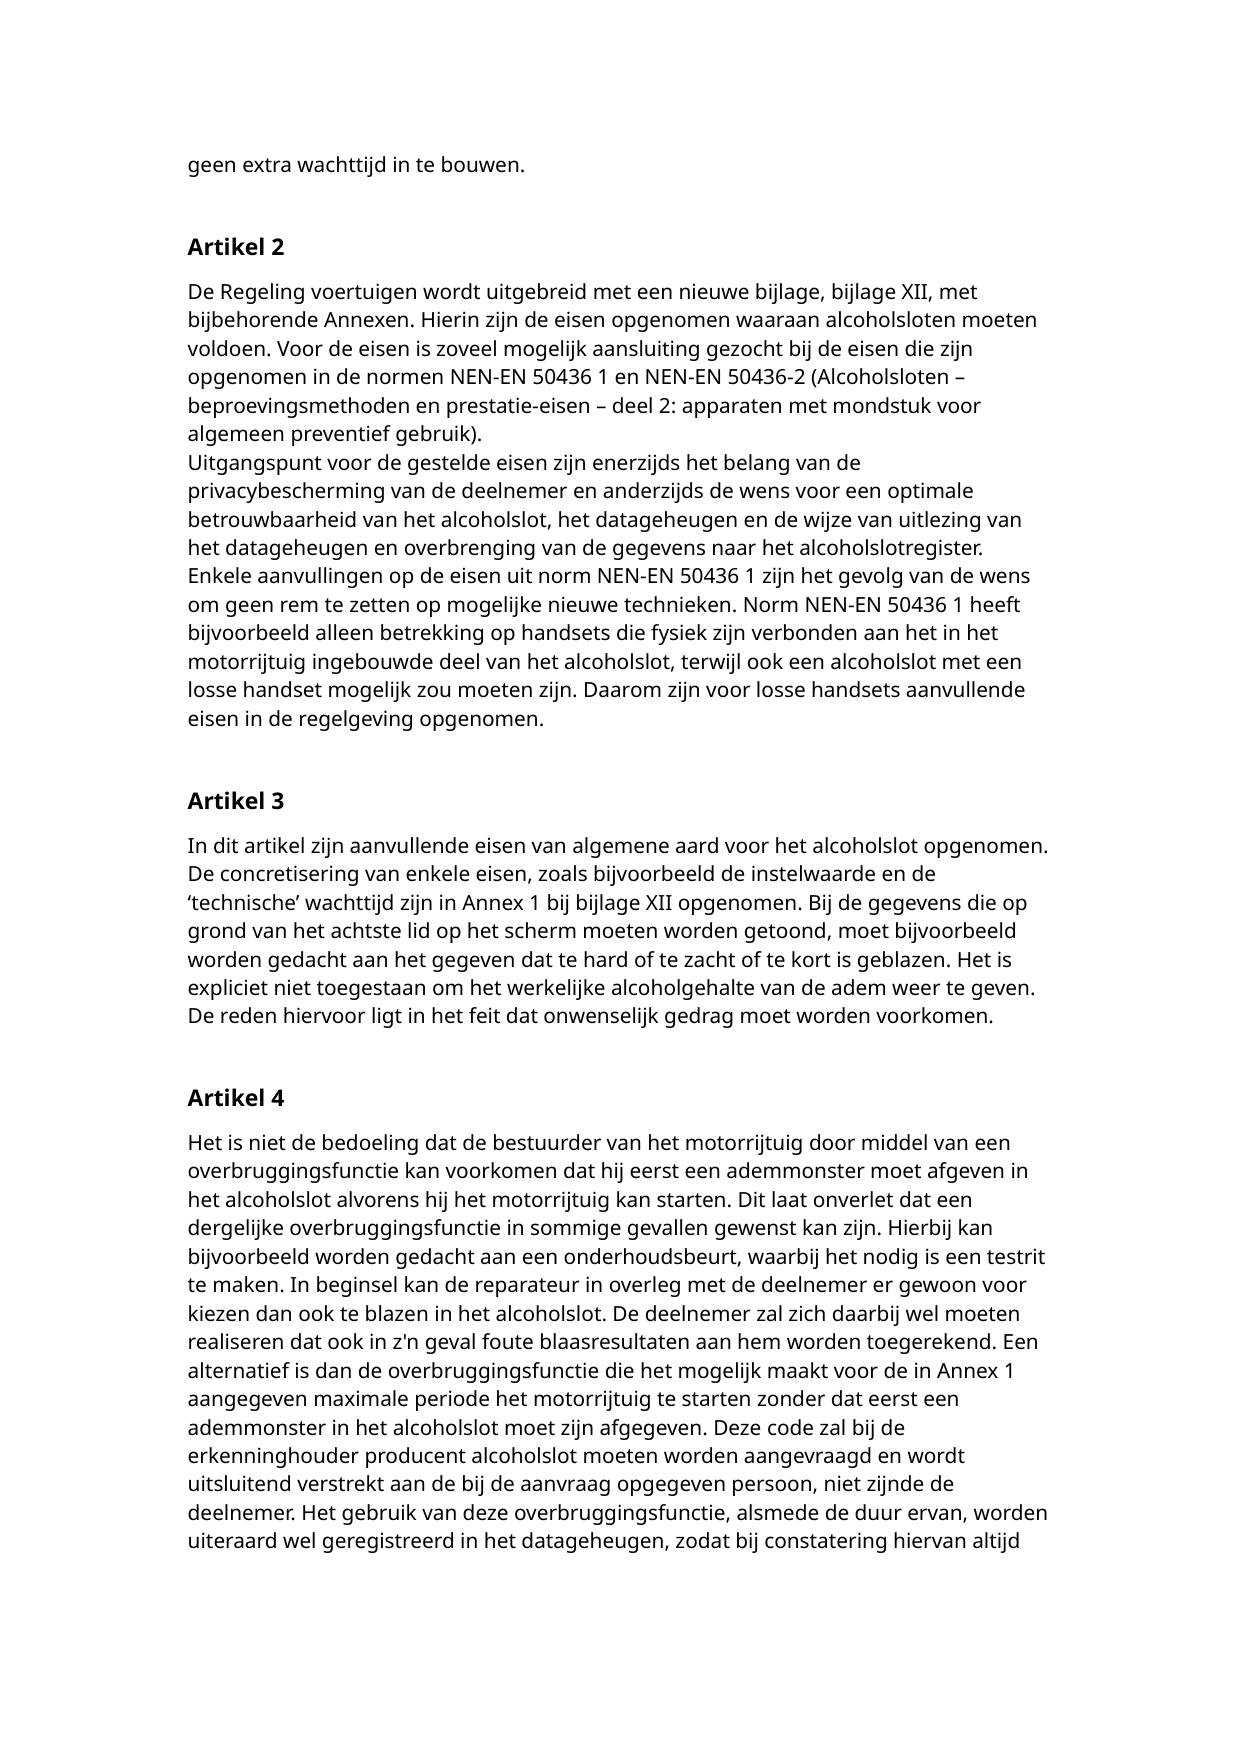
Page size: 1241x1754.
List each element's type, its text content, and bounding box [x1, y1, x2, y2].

subtitle Artikel 3 [187, 785, 1053, 816]
subtitle Artikel 2 [187, 231, 1053, 262]
text Het is niet de bedoeling dat de bestuurder van het motorrijtuig door middel van een overbruggingsfunctie kan voorkomen dat hij eerst een ademmonster moet afgeven in het alcoholslot alvorens hij het motorrijtuig kan starten. Dit laat onverlet dat een dergelijke overbruggingsfunctie in sommige gevallen gewenst kan zijn. Hierbij kan bijvoorbeeld worden gedacht aan een onderhoudsbeurt, waarbij het nodig is een testrit te maken. In beginsel kan de reparateur in overleg met de deelnemer er gewoon voor kiezen dan ook te blazen in het alcoholslot. De deelnemer zal zich daarbij wel moeten realiseren dat ook in z'n geval foute blaasresultaten aan hem worden toegerekend. Een alternatief is dan de overbruggingsfunctie die het mogelijk maakt voor de in Annex 1 aangegeven maximale periode het motorrijtuig te starten zonder dat eerst een ademmonster in het alcoholslot moet zijn afgegeven. Deze code zal bij de erkenninghouder producent alcoholslot moeten worden aangevraagd en wordt uitsluitend verstrekt aan de bij de aanvraag opgegeven persoon, niet zijnde de deelnemer. Het gebruik van deze overbruggingsfunctie, alsmede de duur ervan, worden uiteraard wel geregistreerd in het datageheugen, zodat bij constatering hiervan altijd [187, 1128, 1053, 1555]
text In dit artikel zijn aanvullende eisen van algemene aard voor het alcoholslot opgenomen. De concretisering van enkele eisen, zoals bijvoorbeeld de instelwaarde en de ‘technische’ wachttijd zijn in Annex 1 bij bijlage XII opgenomen. Bij de gegevens die op grond van het achtste lid op het scherm moeten worden getoond, moet bijvoorbeeld worden gedacht aan het gegeven dat te hard of te zacht of te kort is geblazen. Het is expliciet niet toegestaan om het werkelijke alcoholgehalte van de adem weer te geven. De reden hiervoor ligt in het feit dat onwenselijk gedrag moet worden voorkomen. [187, 831, 1053, 1030]
text De Regeling voertuigen wordt uitgebreid met een nieuwe bijlage, bijlage XII, met bijbehorende Annexen. Hierin zijn de eisen opgenomen waaraan alcoholsloten moeten voldoen. Voor de eisen is zoveel mogelijk aansluiting gezocht bij de eisen die zijn opgenomen in de normen NEN-EN 50436 1 en NEN-EN 50436-2 (Alcoholsloten – beproevingsmethoden en prestatie-eisen – deel 2: apparaten met mondstuk voor algemeen preventief gebruik). [187, 277, 1053, 448]
text Uitgangspunt voor de gestelde eisen zijn enerzijds het belang van de privacybescherming van de deelnemer en anderzijds de wens voor een optimale betrouwbaarheid van het alcoholslot, het datageheugen en de wijze van uitlezing van het datageheugen en overbrenging van de gegevens naar het alcoholslotregister. Enkele aanvullingen op de eisen uit norm NEN-EN 50436 1 zijn het gevolg van de wens om geen rem te zetten op mogelijke nieuwe technieken. Norm NEN-EN 50436 1 heeft bijvoorbeeld alleen betrekking op handsets die fysiek zijn verbonden aan het in het motorrijtuig ingebouwde deel van het alcoholslot, terwijl ook een alcoholslot met een losse handset mogelijk zou moeten zijn. Daarom zijn voor losse handsets aanvullende eisen in de regelgeving opgenomen. [187, 448, 1053, 732]
text geen extra wachttijd in te bouwen. [187, 150, 1053, 178]
subtitle Artikel 4 [187, 1082, 1053, 1113]
